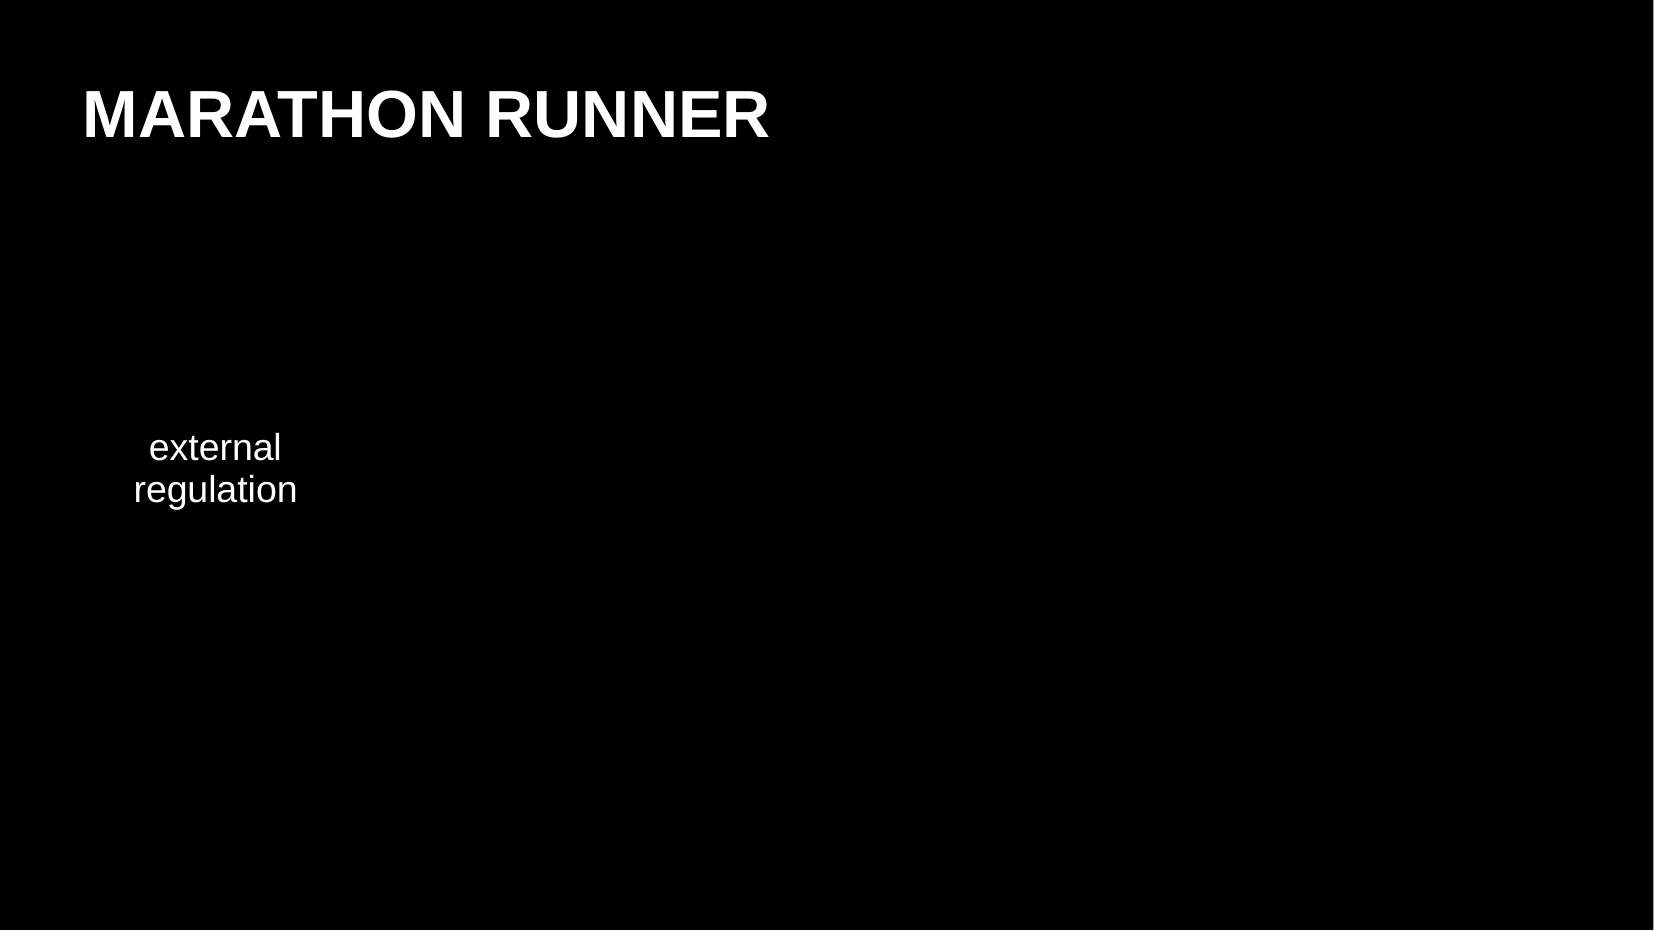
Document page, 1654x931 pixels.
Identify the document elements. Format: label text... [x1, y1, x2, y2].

list external regulation [82, 405, 349, 532]
title MARATHON RUNNER [82, 37, 1571, 193]
